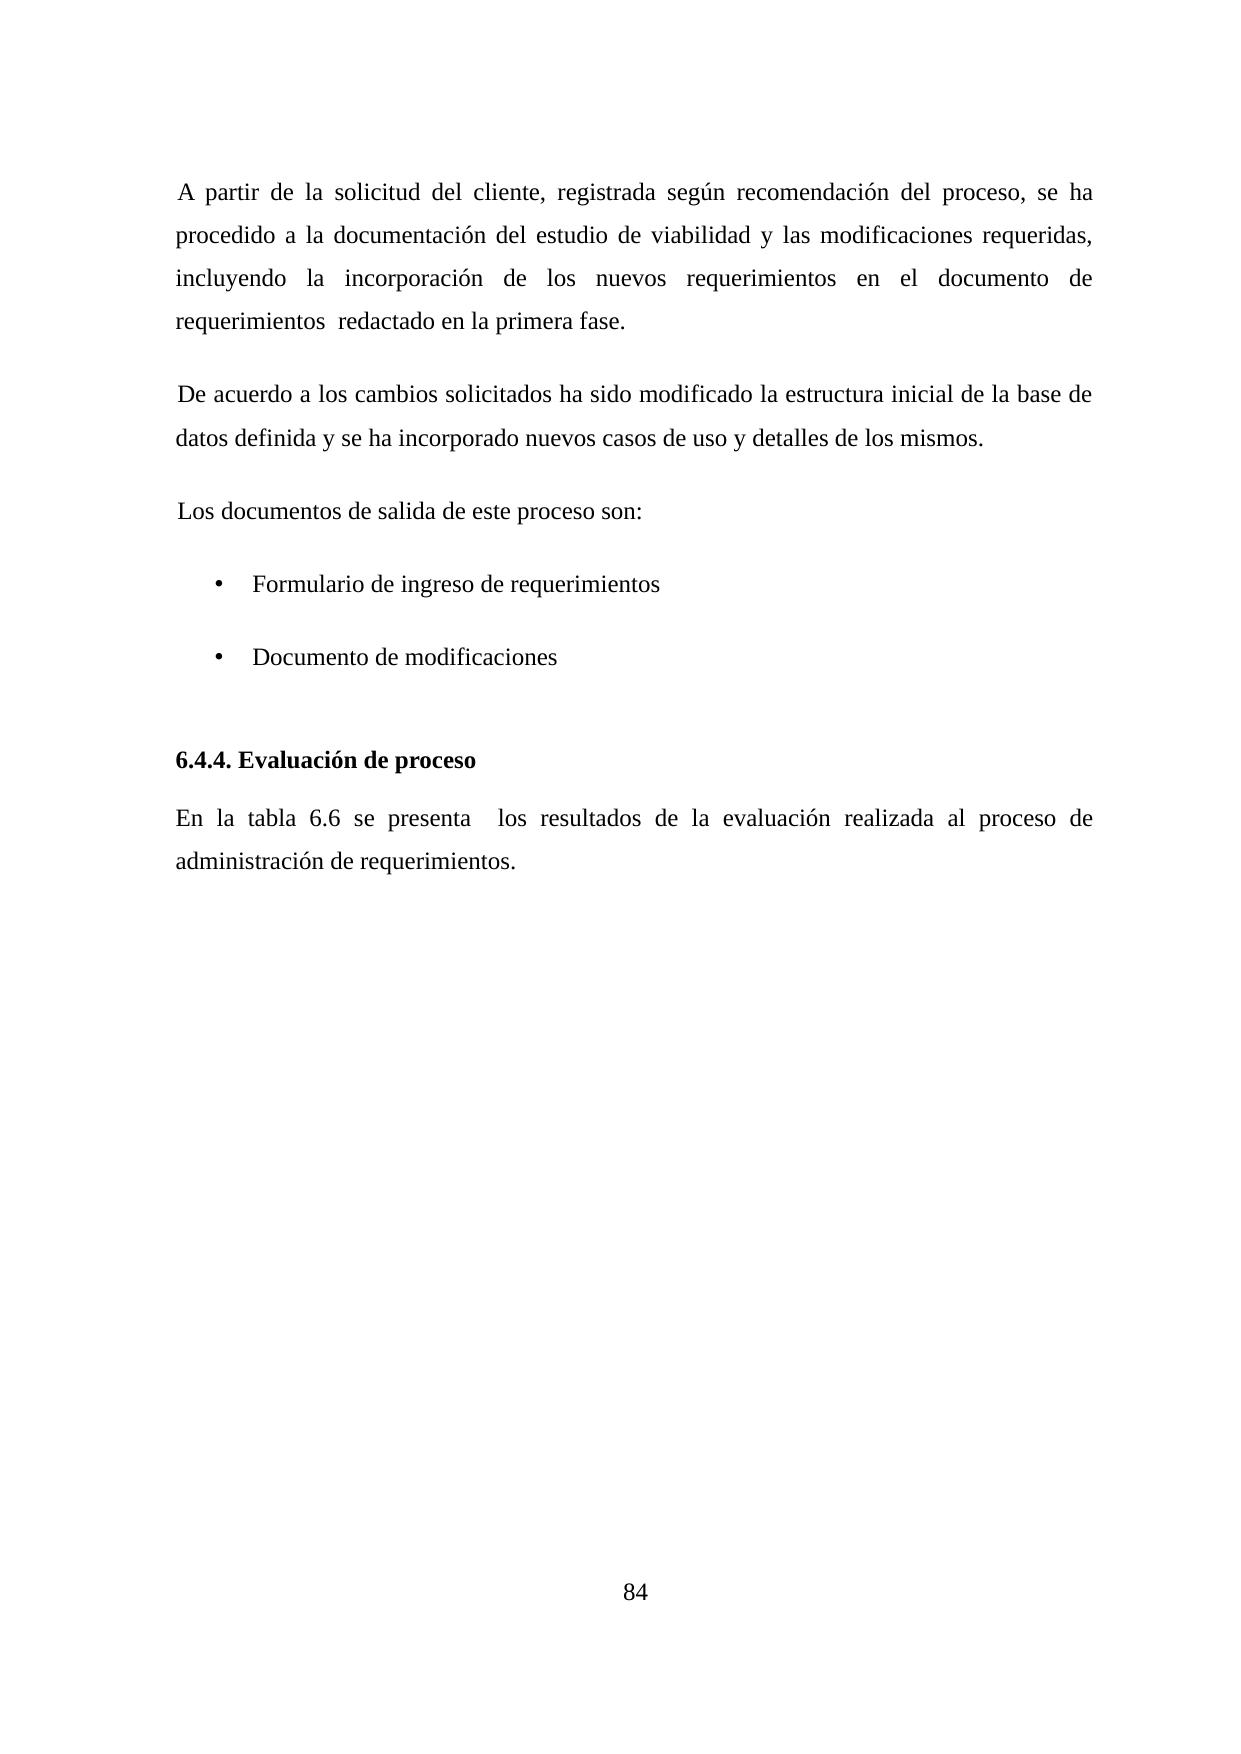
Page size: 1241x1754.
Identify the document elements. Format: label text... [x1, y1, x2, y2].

text A partir de la solicitud del cliente, registrada según recomendación del proceso, se ha procedido a la documentación del estudio de viabilidad y las modificaciones requeridas, incluyendo la incorporación de los nuevos requerimientos en el documento de requerimientos redactado en la primera fase. [175, 177, 1093, 335]
list Formulario de ingreso de requerimientos [214, 569, 1093, 598]
list Documento de modificaciones [214, 642, 1093, 671]
text Los documentos de salida de este proceso son: [175, 496, 1093, 524]
list En la tabla 6.6 se presenta los resultados de la evaluación realizada al proceso de administración de requerimientos. [175, 803, 1093, 875]
text De acuerdo a los cambios solicitados ha sido modificado la estructura inicial de la base de datos definida y se ha incorporado nuevos casos de uso y detalles de los mismos. [175, 379, 1093, 451]
list 6.4.4. Evaluación de proceso [175, 745, 1093, 774]
